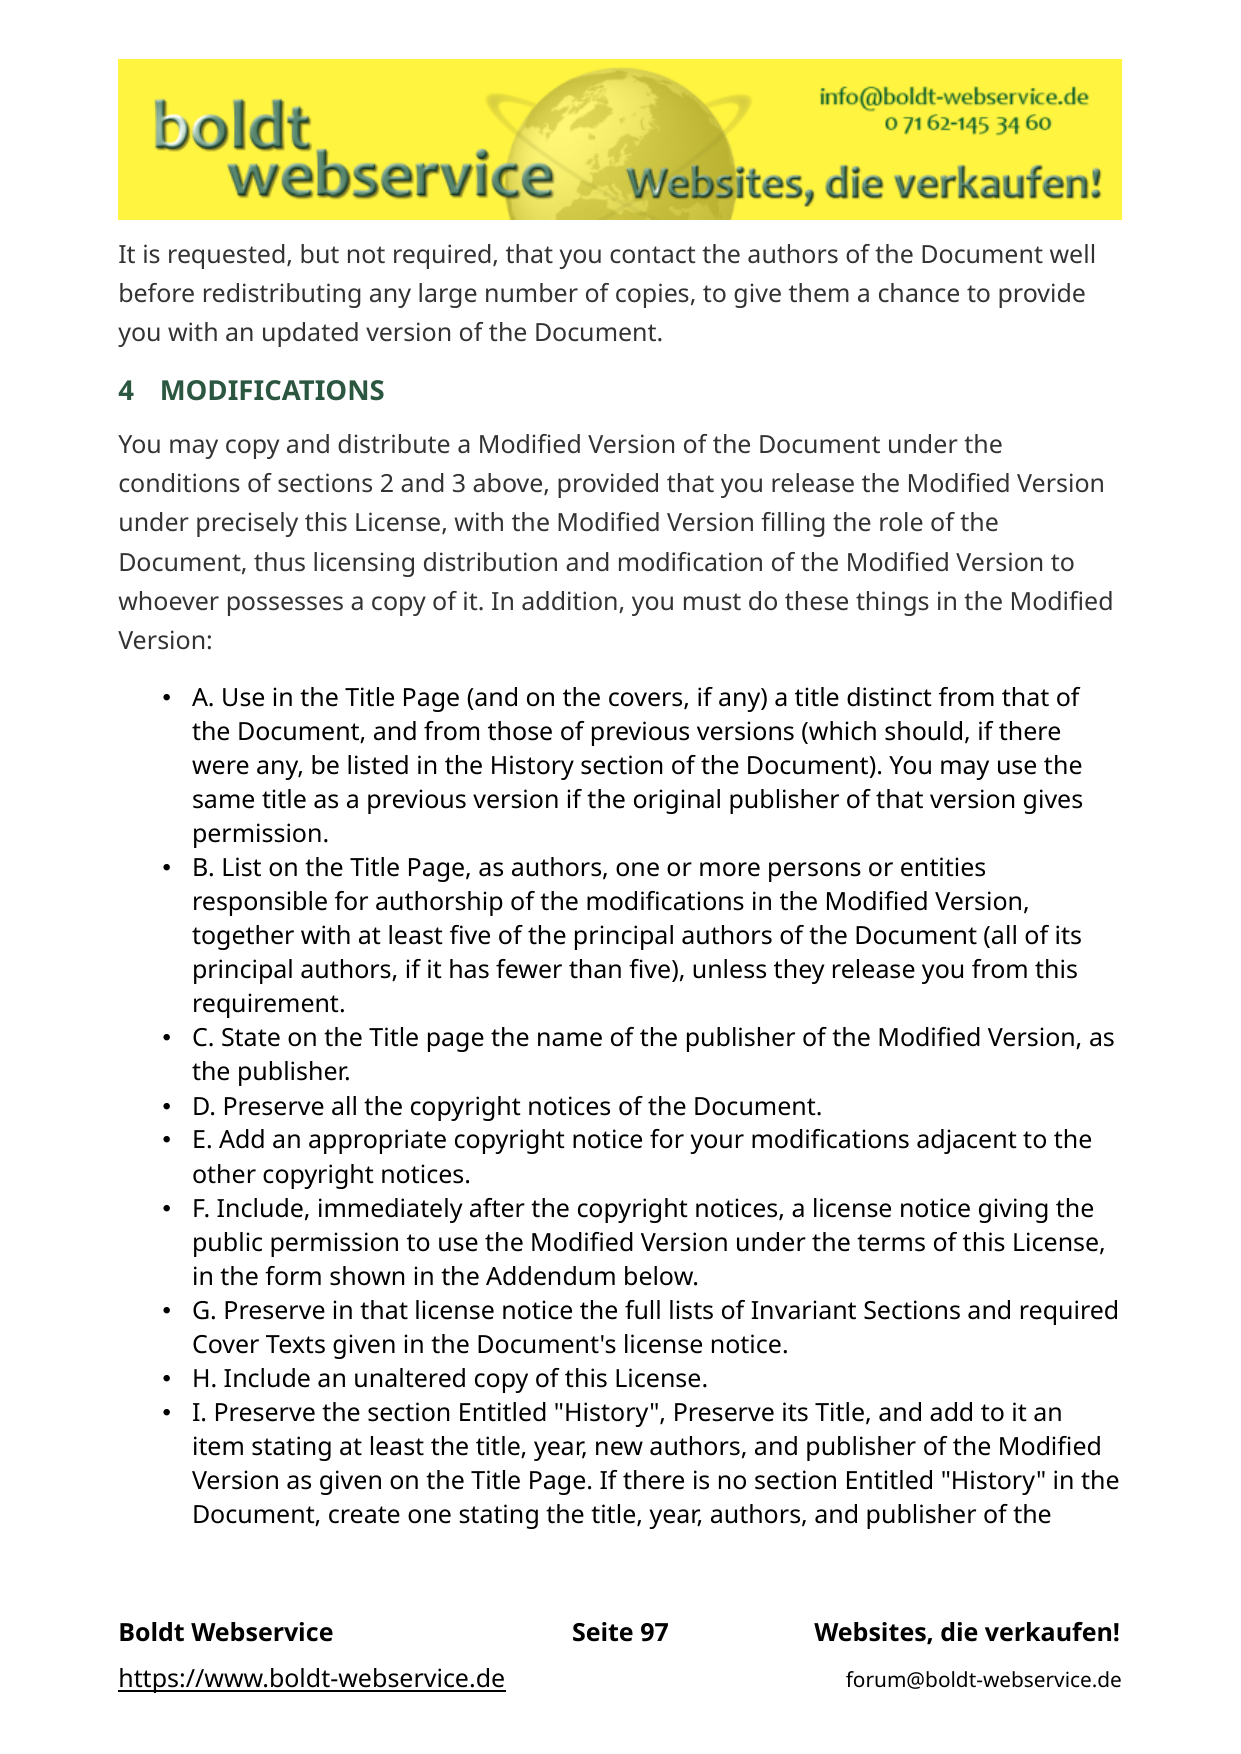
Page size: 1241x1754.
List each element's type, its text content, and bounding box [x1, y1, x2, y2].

picture [118, 59, 1123, 220]
list F. Include, immediately after the copyright notices, a license notice giving the public permission to use the Modified Version under the terms of this License, in the form shown in the Addendum below. [162, 1190, 1122, 1292]
subtitle MODIFICATIONS [118, 371, 1122, 409]
list H. Include an unaltered copy of this License. [162, 1361, 1122, 1395]
list D. Preserve all the copyright notices of the Document. [162, 1088, 1122, 1122]
list A. Use in the Title Page (and on the covers, if any) a title distinct from that of the Document, and from those of previous versions (which should, if there were any, be listed in the History section of the Document). You may use the same title as a previous version if the original publisher of that version gives permission. [162, 679, 1122, 850]
list I. Preserve the section Entitled "History", Preserve its Title, and add to it an item stating at least the title, year, new authors, and publisher of the Modified Version as given on the Title Page. If there is no section Entitled "History" in the Document, create one stating the title, year, authors, and publisher of the [162, 1395, 1122, 1531]
text You may copy and distribute a Modified Version of the Document under the conditions of sections 2 and 3 above, provided that you release the Modified Version under precisely this License, with the Modified Version filling the role of the Document, thus licensing distribution and modification of the Modified Version to whoever possesses a copy of it. In addition, you must do these things in the Modified Version: [118, 427, 1122, 657]
list E. Add an appropriate copyright notice for your modifications adjacent to the other copyright notices. [162, 1122, 1122, 1190]
text It is requested, but not required, that you contact the authors of the Document well before redistributing any large number of copies, to give them a chance to provide you with an updated version of the Document. [118, 236, 1122, 349]
list B. List on the Title Page, as authors, one or more persons or entities responsible for authorship of the modifications in the Modified Version, together with at least five of the principal authors of the Document (all of its principal authors, if it has fewer than five), unless they release you from this requirement. [162, 850, 1122, 1020]
list G. Preserve in that license notice the full lists of Invariant Sections and required Cover Texts given in the Document's license notice. [162, 1292, 1122, 1361]
list C. State on the Title page the name of the publisher of the Modified Version, as the publisher. [162, 1020, 1122, 1088]
